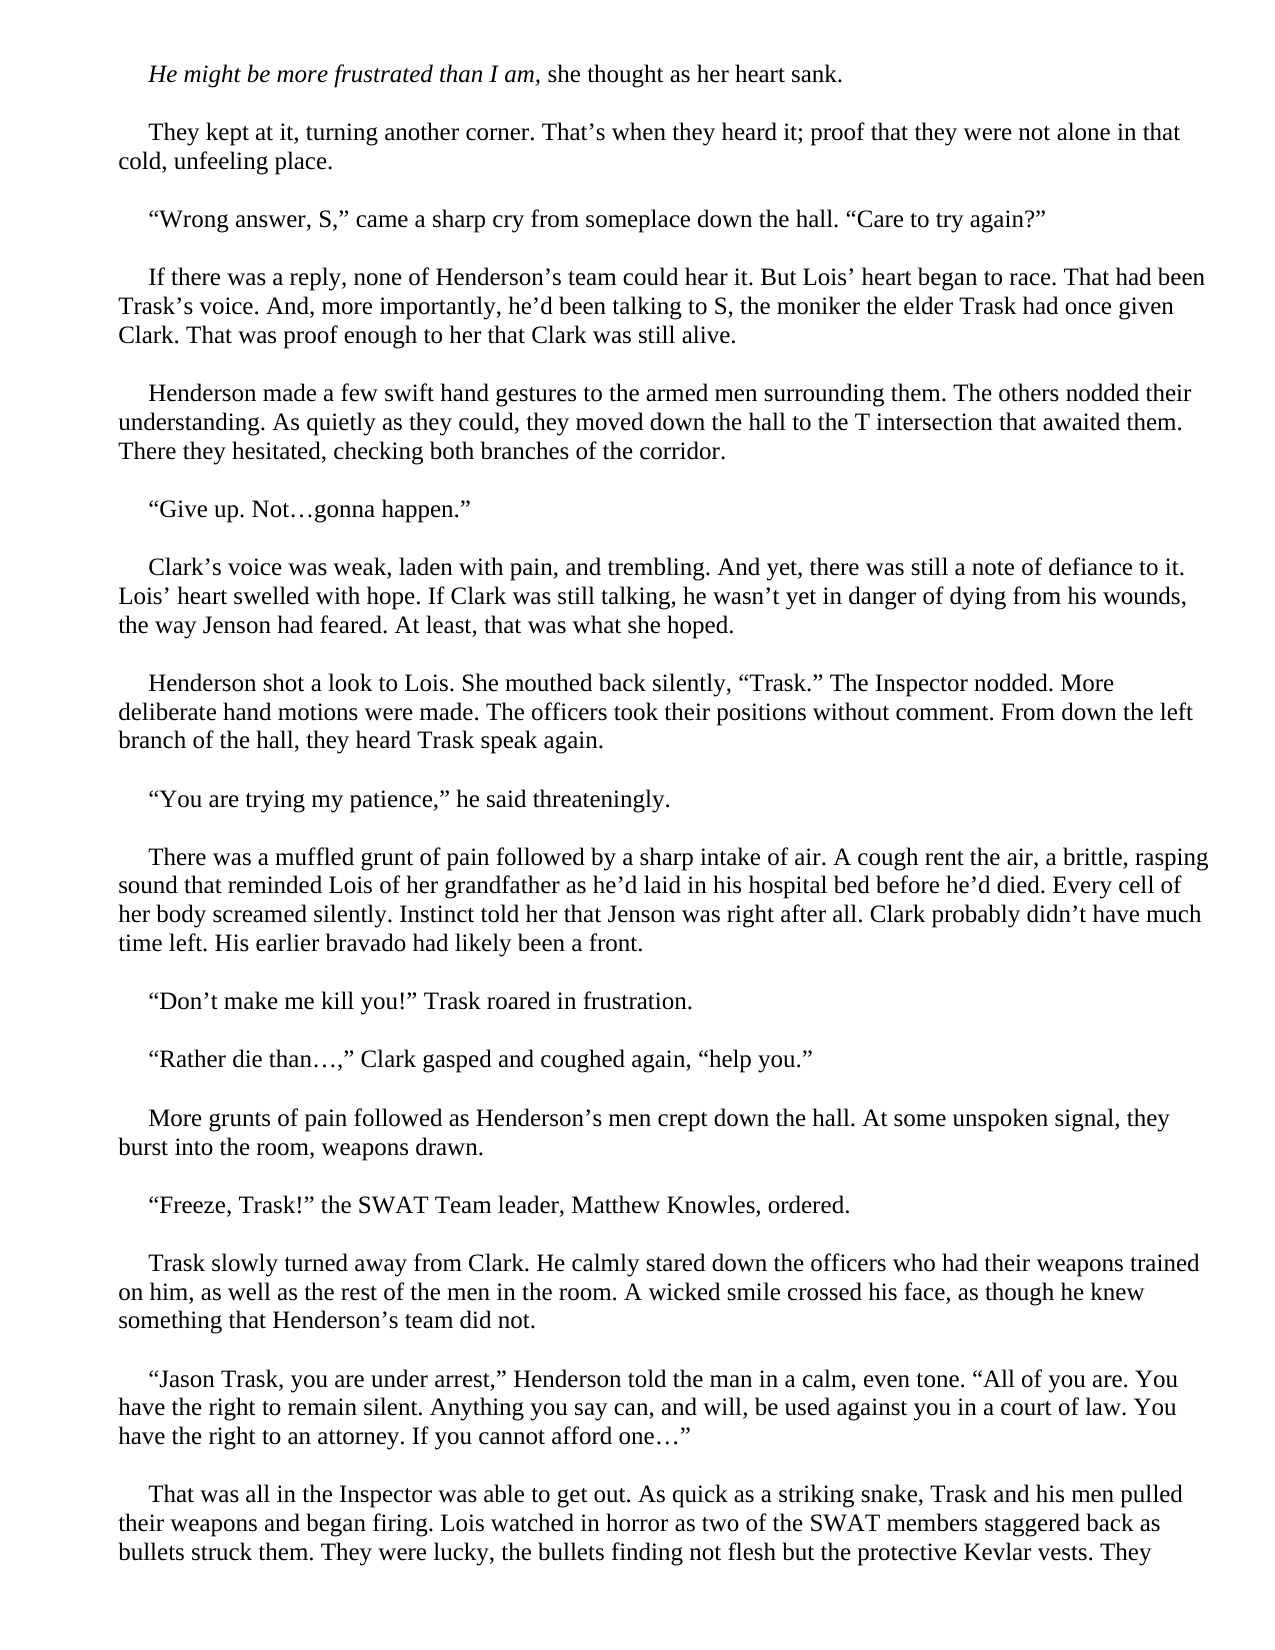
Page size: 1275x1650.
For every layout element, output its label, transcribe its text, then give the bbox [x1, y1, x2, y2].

text Clark’s voice was weak, laden with pain, and trembling. And yet, there was still a note of defiance to it. Lois’ heart swelled with hope. If Clark was still talking, he wasn’t yet in danger of dying from his wounds, the way Jenson had feared. At least, that was what she hoped. [118, 552, 1216, 638]
text “Wrong answer, S,” came a sharp cry from someplace down the hall. “Care to try again?” [118, 204, 1216, 233]
text “Don’t make me kill you!” Trask roared in frustration. [118, 986, 1216, 1015]
text “Rather die than…,” Clark gasped and coughed again, “help you.” [118, 1044, 1216, 1073]
text “Jason Trask, you are under arrest,” Henderson told the man in a calm, even tone. “All of you are. You have the right to remain silent. Anything you say can, and will, be used against you in a court of law. You have the right to an attorney. If you cannot afford one…” [118, 1364, 1216, 1450]
text Henderson shot a look to Lois. She mouthed back silently, “Trask.” The Inspector nodded. More deliberate hand motions were made. The officers took their positions without comment. From down the left branch of the hall, they heard Trask speak again. [118, 668, 1216, 754]
text More grunts of pain followed as Henderson’s men crept down the hall. At some unspoken signal, they burst into the room, weapons drawn. [118, 1103, 1216, 1160]
text “You are trying my patience,” he said threateningly. [118, 784, 1216, 812]
text Trask slowly turned away from Clark. He calmly stared down the officers who had their weapons trained on him, as well as the rest of the men in the room. A wicked smile crossed his face, as though he knew something that Henderson’s team did not. [118, 1248, 1216, 1334]
text That was all in the Inspector was able to get out. As quick as a striking snake, Trask and his men pulled their weapons and began firing. Lois watched in horror as two of the SWAT members staggered back as bullets struck them. They were lucky, the bullets finding not flesh but the protective Kevlar vests. They [118, 1479, 1216, 1566]
text If there was a reply, none of Henderson’s team could hear it. But Lois’ heart began to race. That had been Trask’s voice. And, more importantly, he’d been talking to S, the moniker the elder Trask had once given Clark. That was proof enough to her that Clark was still alive. [118, 262, 1216, 349]
text “Freeze, Trask!” the SWAT Team leader, Matthew Knowles, ordered. [118, 1190, 1216, 1218]
text There was a muffled grunt of pain followed by a sharp intake of air. A cough rent the air, a brittle, rasping sound that reminded Lois of her grandfather as he’d laid in his hospital bed before he’d died. Every cell of her body screamed silently. Instinct told her that Jenson was right after all. Clark probably didn’t have much time left. His earlier bravado had likely been a front. [118, 842, 1216, 957]
text He might be more frustrated than I am, she thought as her heart sank. [118, 59, 1216, 88]
text “Give up. Not…gonna happen.” [118, 494, 1216, 523]
text Henderson made a few swift hand gestures to the armed men surrounding them. The others nodded their understanding. As quietly as they could, they moved down the hall to the T intersection that awaited them. There they hesitated, checking both branches of the corridor. [118, 378, 1216, 464]
text They kept at it, turning another corner. That’s when they heard it; proof that they were not alone in that cold, unfeeling place. [118, 117, 1216, 175]
